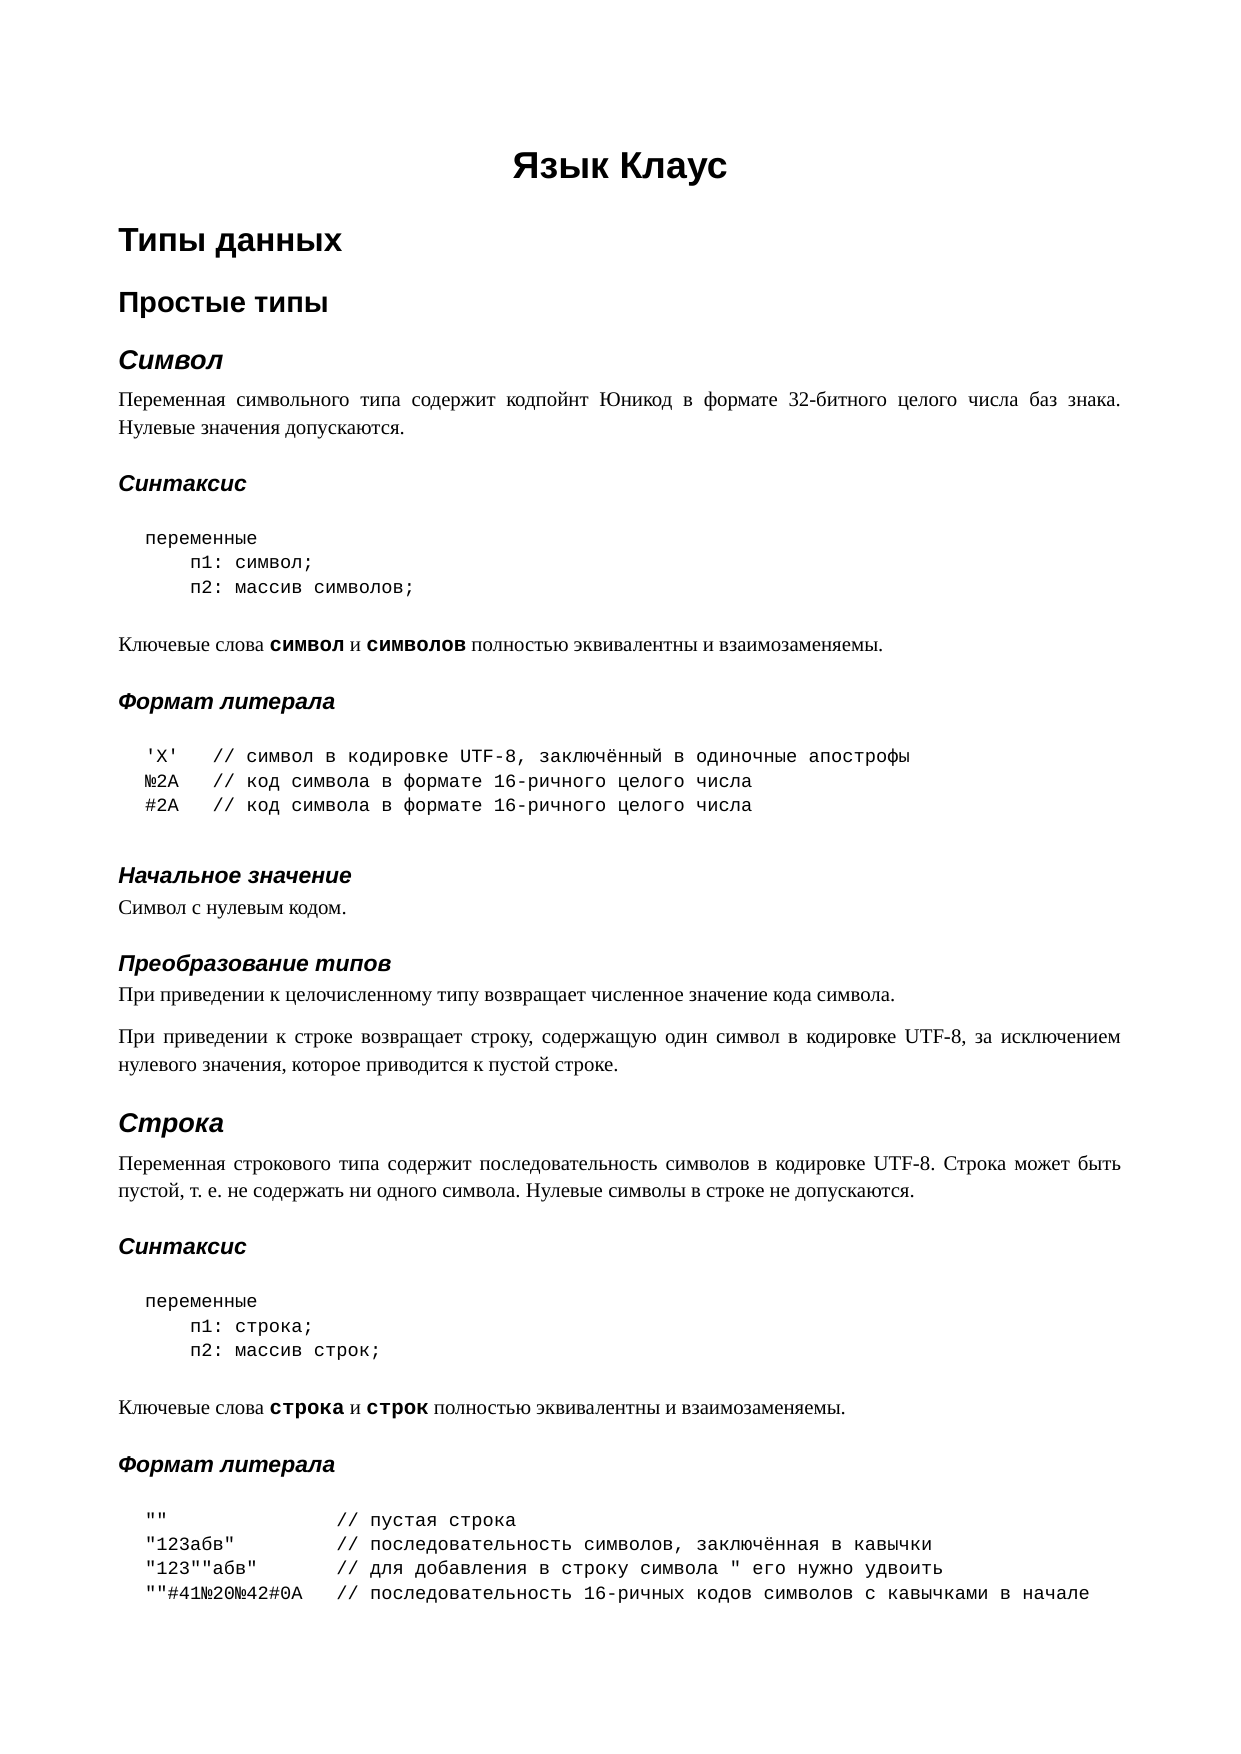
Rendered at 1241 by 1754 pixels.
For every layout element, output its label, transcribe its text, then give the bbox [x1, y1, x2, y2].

subtitle Начальное значение [118, 862, 1122, 889]
text Ключевые слова символ и символов полностью эквивалентны и взаимозаменяемы. [118, 631, 1122, 657]
subtitle Строка [118, 1107, 1122, 1138]
text Ключевые слова строка и строк полностью эквивалентны и взаимозаменяемы. [118, 1394, 1122, 1420]
text переменные п1: строка; п2: массив строк; [136, 1283, 1104, 1371]
text "123""абв" // для добавления в строку символа " его нужно удвоить [136, 1550, 1104, 1575]
text #2A // код символа в формате 16-ричного целого числа [136, 787, 1104, 826]
subtitle Простые типы [118, 285, 1122, 319]
subtitle Язык Клаус [118, 143, 1122, 186]
subtitle Символ [118, 344, 1122, 375]
subtitle Синтаксис [118, 470, 1122, 496]
text "" // пустая строка [136, 1502, 1104, 1526]
subtitle Синтаксис [118, 1233, 1122, 1259]
subtitle Типы данных [118, 219, 1122, 258]
subtitle Формат литерала [118, 688, 1122, 714]
text 'X' // символ в кодировке UTF-8, заключённый в одиночные апострофы [136, 738, 1104, 763]
text Переменная символьного типа содержит кодпойнт Юникод в формате 32-битного целого числа баз знака. Нулевые значения допускаются. [118, 387, 1122, 439]
text №2A // код символа в формате 16-ричного целого числа [136, 763, 1104, 787]
text "123абв" // последовательность символов, заключённая в кавычки [136, 1526, 1104, 1550]
subtitle Формат литерала [118, 1451, 1122, 1478]
subtitle Преобразование типов [118, 950, 1122, 976]
text Переменная строкового типа содержит последовательность символов в кодировке UTF-8. Строка может быть пустой, т. е. не содержать ни одного символа. Нулевые символы в строке не допускаются. [118, 1151, 1122, 1202]
text При приведении к целочисленному типу возвращает численное значение кода символа. [118, 982, 1122, 1006]
text переменные п1: символ; п2: массив символов; [136, 520, 1104, 608]
text При приведении к строке возвращает строку, содержащую один символ в кодировке UTF-8, за исключением нулевого значения, которое приводится к пустой строке. [118, 1024, 1122, 1076]
text ""#41№20№42#0A // последовательность 16-ричных кодов символов с кавычками в начале [136, 1575, 1104, 1614]
text Символ с нулевым кодом. [118, 895, 1122, 919]
